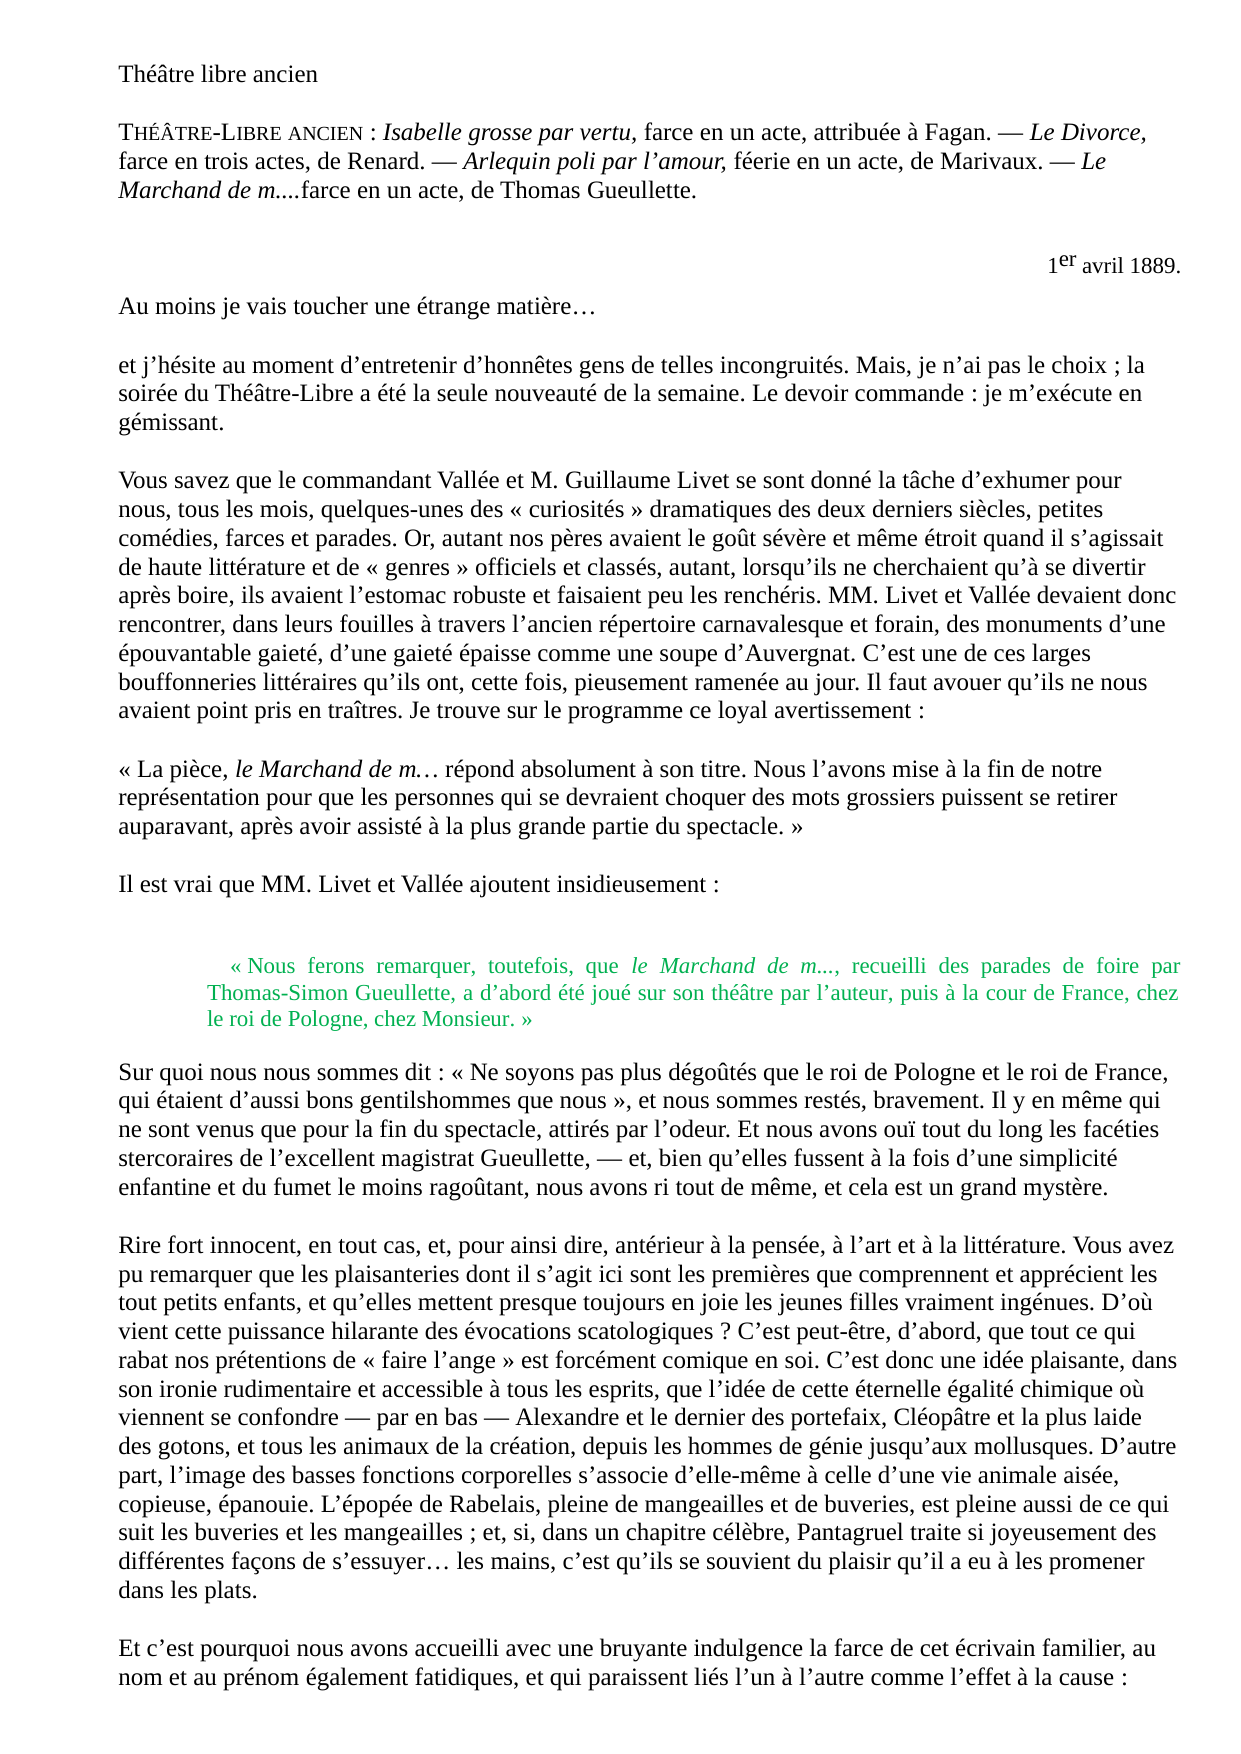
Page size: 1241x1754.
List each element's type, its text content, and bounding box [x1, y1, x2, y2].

text Rire fort innocent, en tout cas, et, pour ainsi dire, antérieur à la pensée, à l’art et à la littérature. Vous avez pu remarquer que les plaisanteries dont il s’agit ici sont les premières que comprennent et apprécient les tout petits enfants, et qu’elles mettent presque toujours en joie les jeunes filles vraiment ingénues. D’où vient cette puissance hilarante des évocations scatologiques ? C’est peut-être, d’abord, que tout ce qui rabat nos prétentions de « faire l’ange » est forcément comique en soi. C’est donc une idée plaisante, dans son ironie rudimentaire et accessible à tous les esprits, que l’idée de cette éternelle égalité chimique où viennent se confondre — par en bas — Alexandre et le dernier des portefaix, Cléopâtre et la plus laide des gotons, et tous les animaux de la création, depuis les hommes de génie jusqu’aux mollusques. D’autre part, l’image des basses fonctions corporelles s’associe d’elle-même à celle d’une vie animale aisée, copieuse, épanouie. L’épopée de Rabelais, pleine de mangeailles et de buveries, est pleine aussi de ce qui suit les buveries et les mangeailles ; et, si, dans un chapitre célèbre, Pantagruel traite si joyeusement des différentes façons de s’essuyer… les mains, c’est qu’ils se souvient du plaisir qu’il a eu à les promener dans les plats. [118, 1230, 1181, 1604]
text Au moins je vais toucher une étrange matière… [118, 291, 1181, 320]
text Théâtre-Libre ancien : Isabelle grosse par vertu, farce en un acte, attribuée à Fagan. — Le Divorce, farce en trois actes, de Renard. — Arlequin poli par l’amour, féerie en un acte, de Marivaux. — Le Marchand de m....farce en un acte, de Thomas Gueullette. [118, 117, 1181, 203]
text Vous savez que le commandant Vallée et M. Guillaume Livet se sont donné la tâche d’exhumer pour nous, tous les mois, quelques-unes des « curiosités » dramatiques des deux derniers siècles, petites comédies, farces et parades. Or, autant nos pères avaient le goût sévère et même étroit quand il s’agissait de haute littérature et de « genres » officiels et classés, autant, lorsqu’ils ne cherchaient qu’à se divertir après boire, ils avaient l’estomac robuste et faisaient peu les renchéris. MM. Livet et Vallée devaient donc rencontrer, dans leurs fouilles à travers l’ancien répertoire carnavalesque et forain, des monuments d’une épouvantable gaieté, d’une gaieté épaisse comme une soupe d’Auvergnat. C’est une de ces larges bouffonneries littéraires qu’ils ont, cette fois, pieusement ramenée au jour. Il faut avouer qu’ils ne nous avaient point pris en traîtres. Je trouve sur le programme ce loyal avertissement : [118, 465, 1181, 724]
text Et c’est pourquoi nous avons accueilli avec une bruyante indulgence la farce de cet écrivain familier, au nom et au prénom également fatidiques, et qui paraissent liés l’un à l’autre comme l’effet à la cause : [118, 1633, 1181, 1691]
text Il est vrai que MM. Livet et Vallée ajoutent insidieusement : [118, 869, 1181, 898]
text 1er avril 1889. [118, 246, 1181, 279]
text et j’hésite au moment d’entretenir d’honnêtes gens de telles incongruités. Mais, je n’ai pas le choix ; la soirée du Théâtre-Libre a été la seule nouveauté de la semaine. Le devoir commande : je m’exécute en gémissant. [118, 350, 1181, 436]
text Sur quoi nous nous sommes dit : « Ne soyons pas plus dégoûtés que le roi de Pologne et le roi de France, qui étaient d’aussi bons gentilshommes que nous », et nous sommes restés, bravement. Il y en même qui ne sont venus que pour la fin du spectacle, attirés par l’odeur. Et nous avons ouï tout du long les facéties stercoraires de l’excellent magistrat Gueullette, — et, bien qu’elles fussent à la fois d’une simplicité enfantine et du fumet le moins ragoûtant, nous avons ri tout de même, et cela est un grand mystère. [118, 1057, 1181, 1200]
subtitle Théâtre libre ancien [118, 59, 1181, 88]
text « La pièce, le Marchand de m… répond absolument à son titre. Nous l’avons mise à la fin de notre représentation pour que les personnes qui se devraient choquer des mots grossiers puissent se retirer auparavant, après avoir assisté à la plus grande partie du spectacle. » [118, 754, 1181, 840]
text « Nous ferons remarquer, toutefois, que le Marchand de m..., recueilli des parades de foire par Thomas-Simon Gueullette, a d’abord été joué sur son théâtre par l’auteur, puis à la cour de France, chez le roi de Pologne, chez Monsieur. » [207, 953, 1181, 1032]
